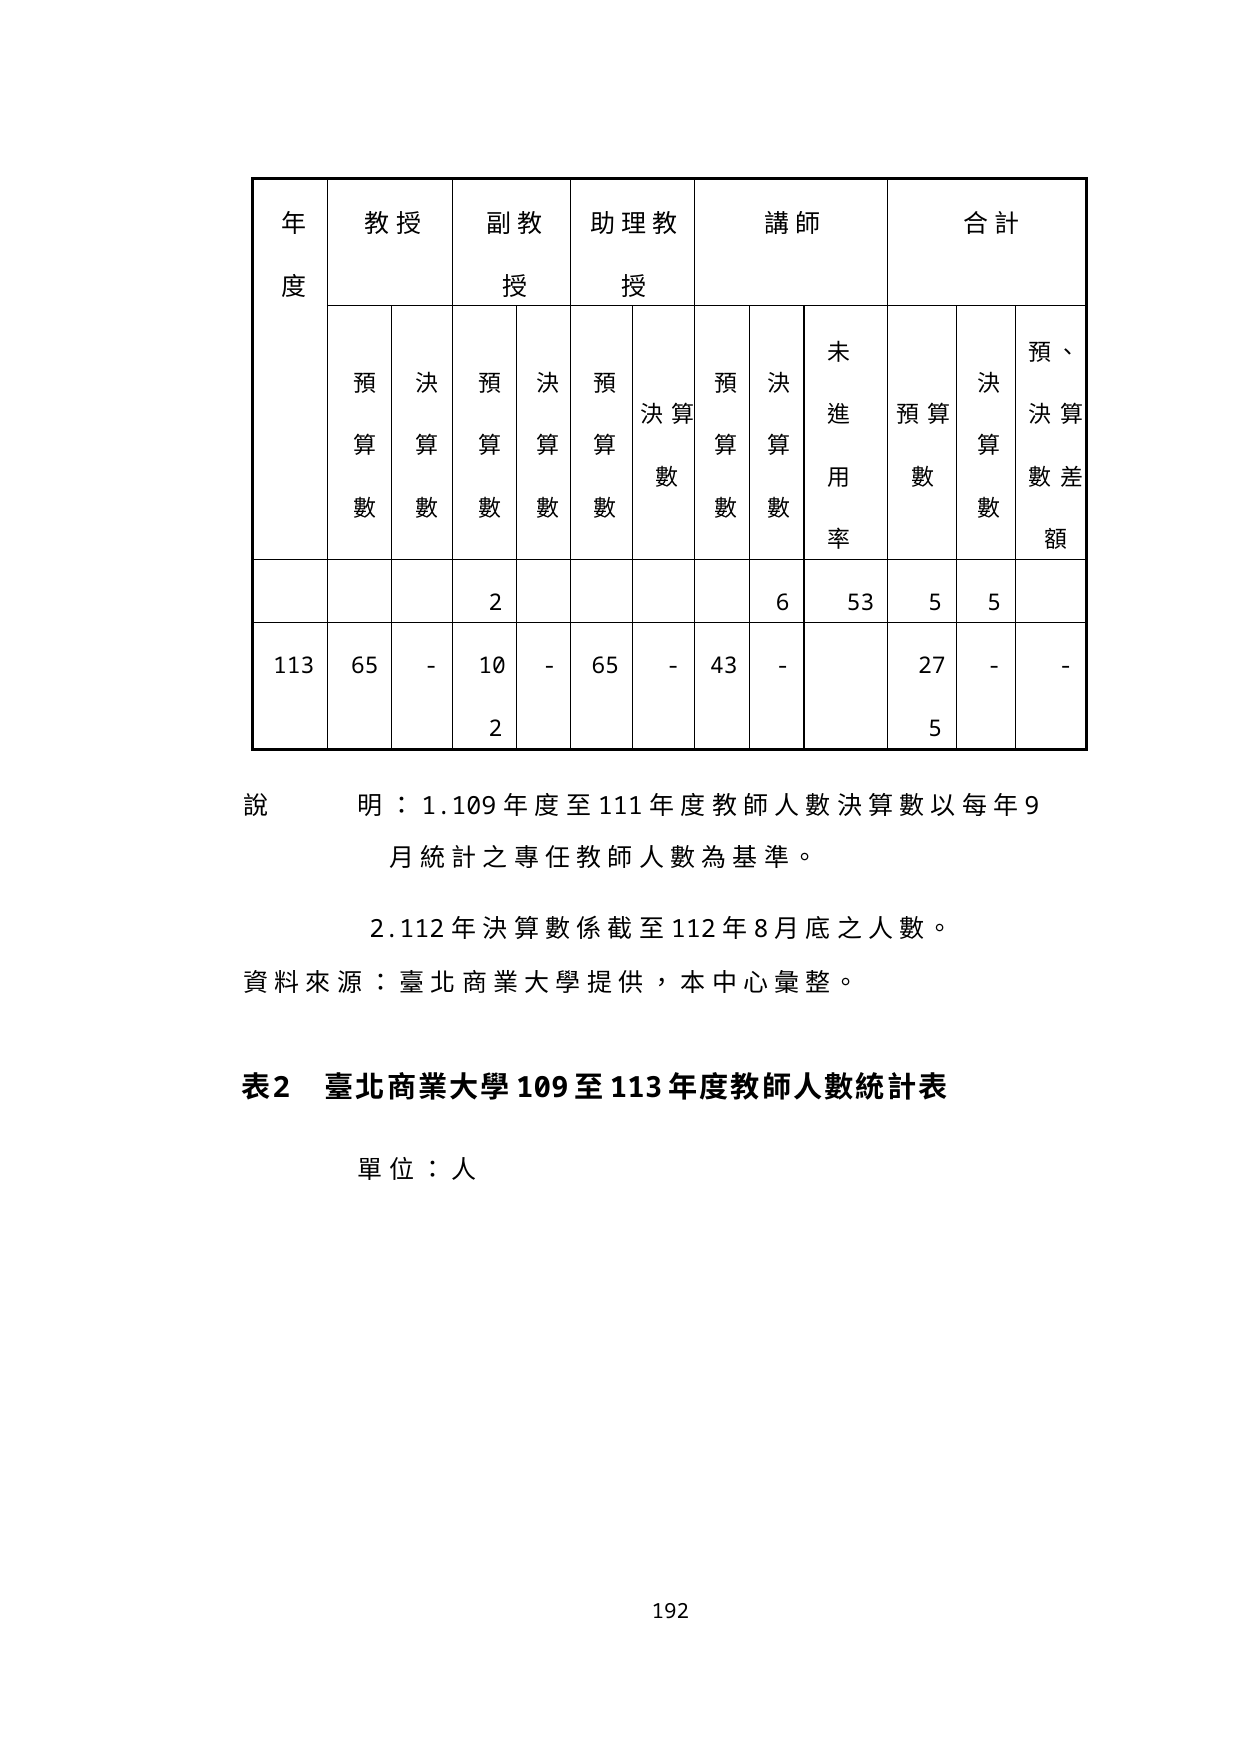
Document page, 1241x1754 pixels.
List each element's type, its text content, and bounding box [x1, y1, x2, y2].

table_cell 決算數 [392, 306, 452, 558]
table_cell [571, 560, 632, 622]
table_cell 預算數 [328, 306, 391, 558]
table_cell 102 [453, 623, 516, 748]
table_cell 未進用率 [805, 306, 887, 558]
table_cell 決算數 [750, 306, 803, 558]
text 表2 臺北商業大學109至113年度教師人數統計表 單位：人 [235, 1001, 1078, 1189]
table_cell - [1016, 623, 1085, 748]
table_cell 預、決算數差額 [1016, 306, 1085, 558]
table_cell 275 [888, 623, 956, 748]
table_cell [805, 623, 887, 748]
table_cell [328, 560, 391, 622]
table_cell 預算數 [453, 306, 516, 558]
table_cell [633, 560, 694, 622]
table_cell - [633, 623, 694, 748]
table_cell 65 [328, 623, 391, 748]
table_header 講師 [695, 180, 887, 305]
table_cell 決算數 [633, 306, 694, 558]
table_cell 5 [888, 560, 956, 622]
table_cell [254, 560, 327, 622]
table_cell 6 [750, 560, 803, 622]
table_cell [392, 560, 452, 622]
table_cell - [957, 623, 1015, 748]
table_cell - [750, 623, 803, 748]
table_cell [517, 560, 570, 622]
table_header 副教授 [453, 180, 570, 305]
text 資料來源：臺北商業大學提供，本中心彙整。 [223, 939, 1063, 1001]
table_header 助理教授 [571, 180, 694, 305]
table_cell 65 [571, 623, 632, 748]
table_cell 53 [805, 560, 887, 622]
text 說 明：1.109年度至111年度教師人數決算數以每年9月統計之專任教師人數為基準。 [236, 751, 1063, 876]
table_cell 5 [957, 560, 1015, 622]
table_cell 113 [254, 623, 327, 748]
table_cell 決算數 [957, 306, 1015, 558]
table_header 年度 [254, 180, 327, 558]
table_cell 2 [453, 560, 516, 622]
table_cell 預算數 [888, 306, 956, 558]
table_cell [1016, 560, 1085, 622]
table_header 合計 [888, 180, 1085, 305]
table_header 教授 [328, 180, 452, 305]
table_cell - [392, 623, 452, 748]
table_cell - [517, 623, 570, 748]
table_cell 預算數 [571, 306, 632, 558]
table_cell 決算數 [517, 306, 570, 558]
table_cell [695, 560, 749, 622]
table_cell 43 [695, 623, 749, 748]
text 2.112年決算數係截至112年8月底之人數。 [223, 876, 1063, 939]
table_cell 預算數 [695, 306, 749, 558]
